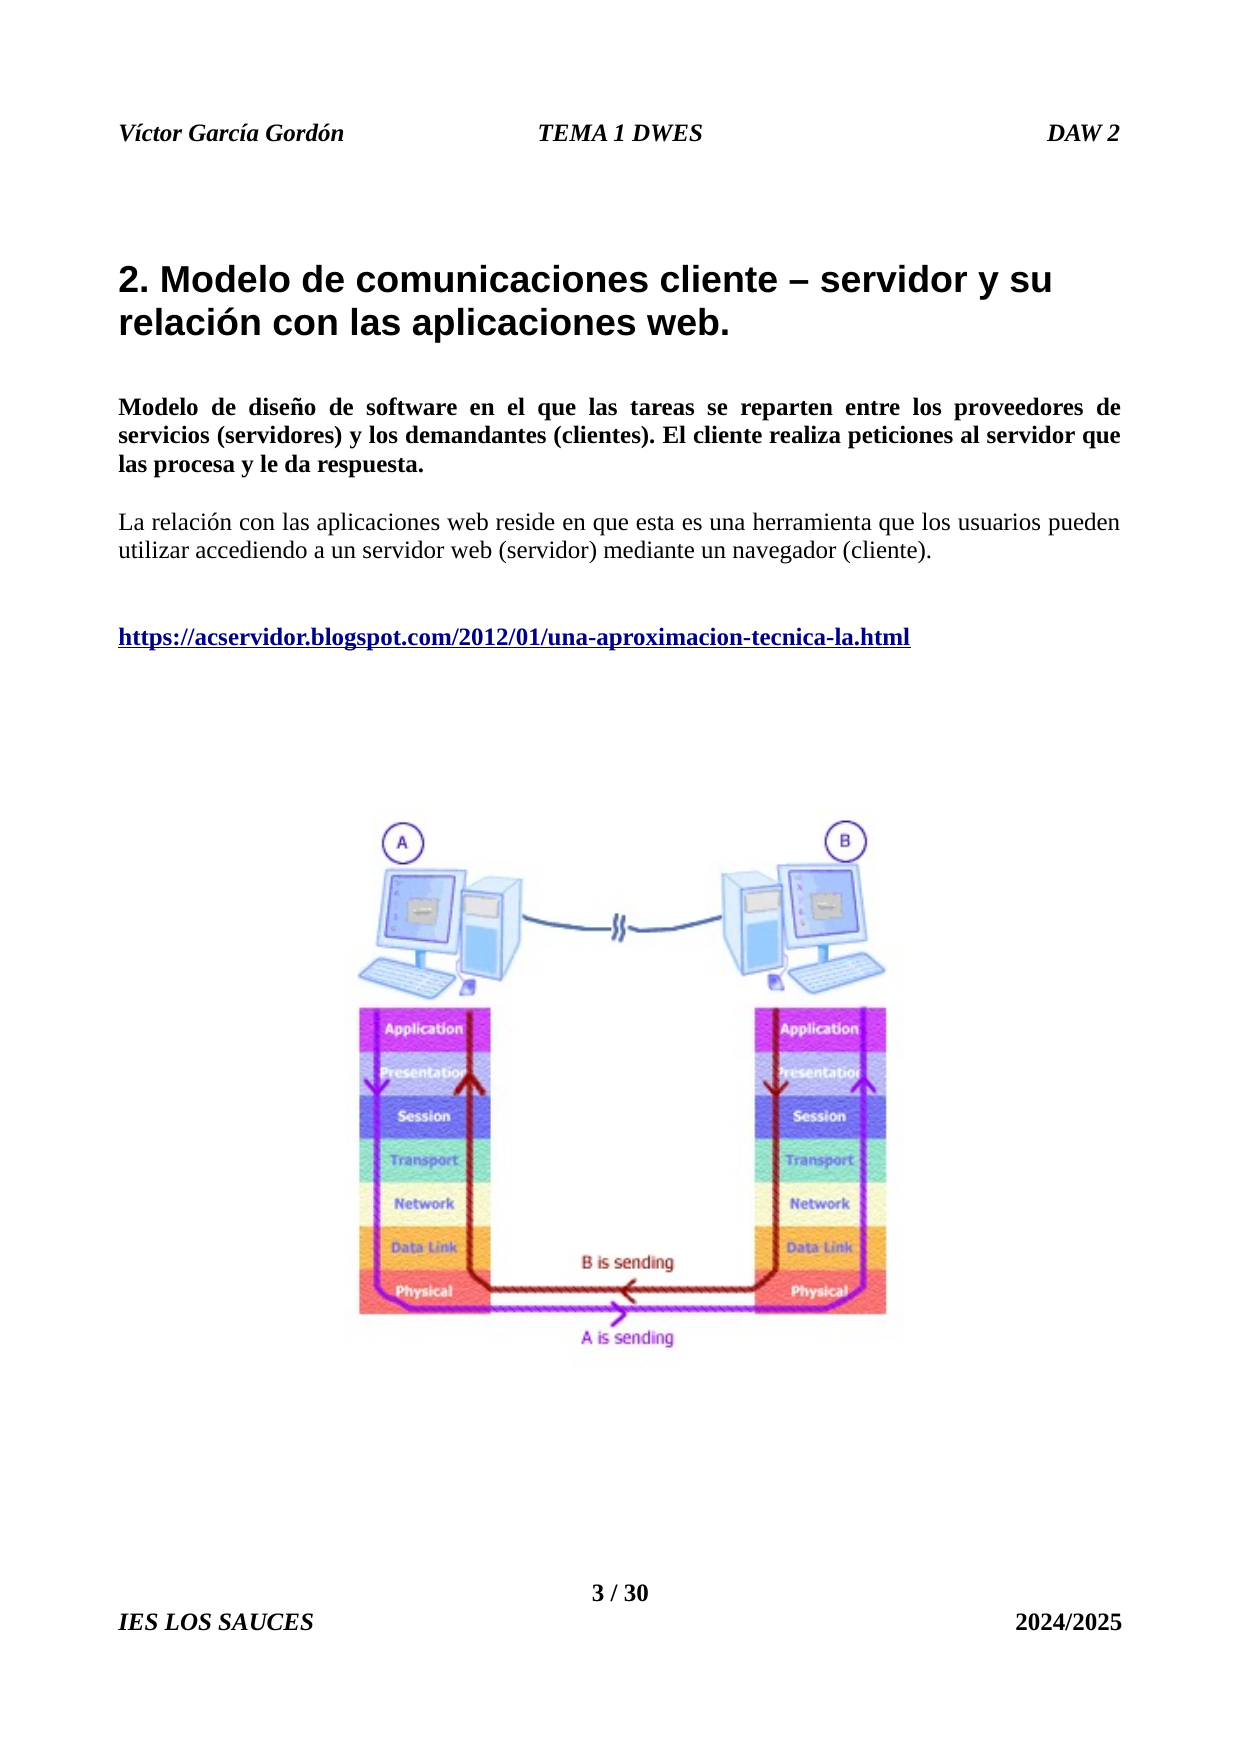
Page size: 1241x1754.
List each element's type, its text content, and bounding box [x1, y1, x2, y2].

picture [344, 807, 904, 1367]
subtitle 2. Modelo de comunicaciones cliente – servidor y su relación con las aplicaciones web. [118, 257, 1122, 343]
text Modelo de diseño de software en el que las tareas se reparten entre los proveedores de servicios (servidores) y los demandantes (clientes). El cliente realiza peticiones al servidor que las procesa y le da respuesta. [118, 392, 1122, 478]
text La relación con las aplicaciones web reside en que esta es una herramienta que los usuarios pueden utilizar accediendo a un servidor web (servidor) mediante un navegador (cliente). [118, 507, 1122, 564]
text https://acservidor.blogspot.com/2012/01/una-aproximacion-tecnica-la.html [118, 622, 1122, 650]
